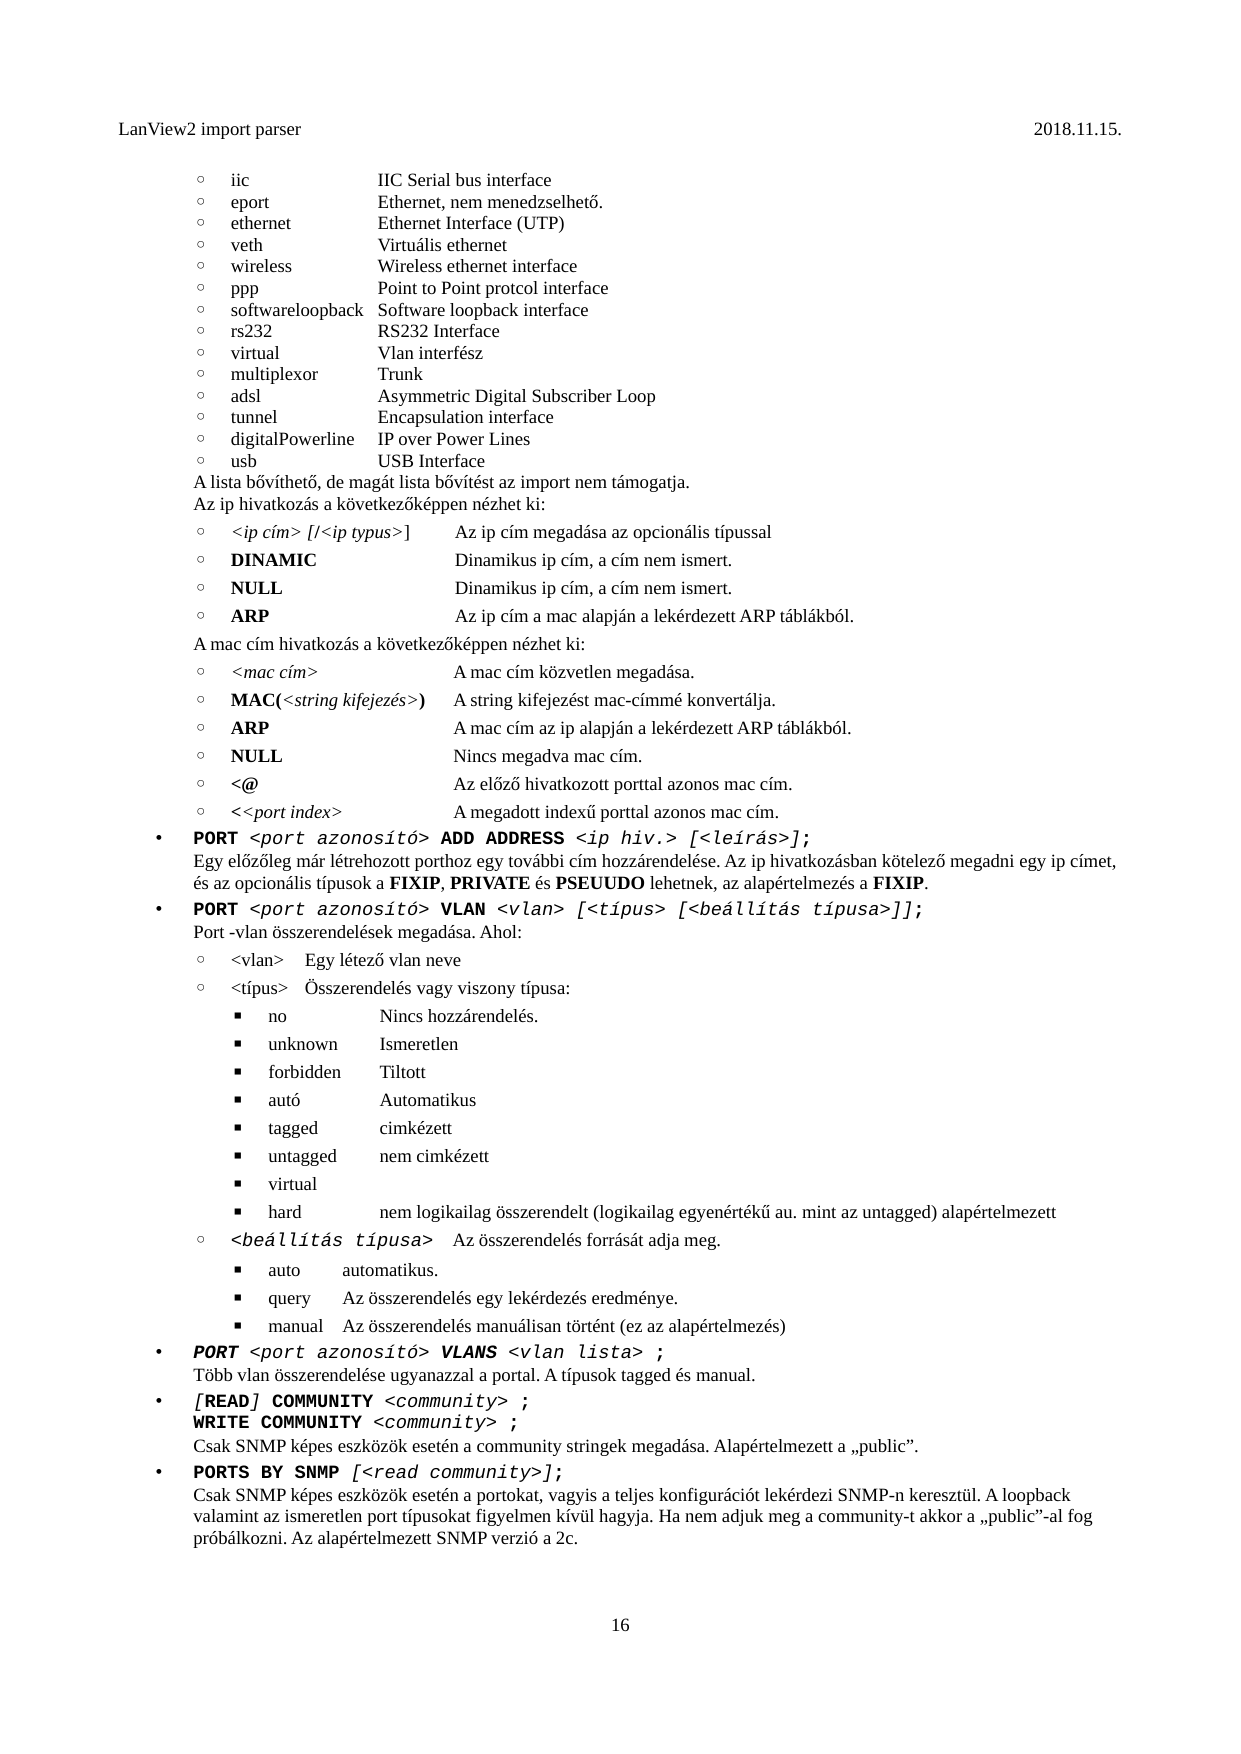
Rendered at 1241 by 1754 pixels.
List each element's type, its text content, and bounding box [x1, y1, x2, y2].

list ethernet Ethernet Interface (UTP) [193, 212, 1122, 234]
list [READ] COMMUNITY <community> ; WRITE COMMUNITY <community> ; Csak SNMP képes eszközök esetén a community stringek megadása. Alapértelmezett a „public”. [156, 1392, 1122, 1456]
list softwareloopback Software loopback interface [193, 298, 1122, 320]
list adsl Asymmetric Digital Subscriber Loop [193, 385, 1122, 406]
list <mac cím> A mac cím közvetlen megadása. [193, 661, 1122, 682]
list NULL Dinamikus ip cím, a cím nem ismert. [193, 577, 1122, 598]
list tagged cimkézett [231, 1117, 1122, 1139]
list manual Az összerendelés manuálisan történt (ez az alapértelmezés) [231, 1315, 1122, 1336]
list virtual Vlan interfész [193, 342, 1122, 363]
list ARP A mac cím az ip alapján a lekérdezett ARP táblákból. [193, 717, 1122, 738]
list no Nincs hozzárendelés. [231, 1005, 1122, 1027]
list <beállítás típusa> Az összerendelés forrását adja meg. [193, 1229, 1122, 1252]
list PORTS BY SNMP [<read community>]; Csak SNMP képes eszközök esetén a portokat, vagyis a teljes konfigurációt lekérdezi SNMP-n keresztül. A loopback valamint az ismeretlen port típusokat figyelmen kívül hagyja. Ha nem adjuk meg a community-t akkor a „public”-al fog próbálkozni. Az alapértelmezett SNMP verzió a 2c. [156, 1463, 1122, 1548]
list PORT <port azonosító> VLANS <vlan lista> ; Több vlan összerendelése ugyanazzal a portal. A típusok tagged és manual. [156, 1343, 1122, 1386]
list wireless Wireless ethernet interface [193, 255, 1122, 277]
list virtual [231, 1173, 1122, 1195]
list hard nem logikailag összerendelt (logikailag egyenértékű au. mint az untagged) alapértelmezett [231, 1201, 1122, 1223]
list untagged nem cimkézett [231, 1145, 1122, 1167]
list forbidden Tiltott [231, 1061, 1122, 1083]
list <<port index> A megadott indexű porttal azonos mac cím. [193, 801, 1122, 822]
list PORT <port azonosító> VLAN <vlan> [<típus> [<beállítás típusa>]]; Port -vlan összerendelések megadása. Ahol: [156, 900, 1122, 942]
list multiplexor Trunk [193, 363, 1122, 385]
list A mac cím hivatkozás a következőképpen nézhet ki: [156, 633, 1122, 654]
list <@ Az előző hivatkozott porttal azonos mac cím. [193, 773, 1122, 794]
list MAC(<string kifejezés>) A string kifejezést mac-címmé konvertálja. [193, 689, 1122, 710]
list <vlan> Egy létező vlan neve [193, 949, 1122, 971]
list veth Virtuális ethernet [193, 234, 1122, 255]
list PORT <port azonosító> ADD ADDRESS <ip hiv.> [<leírás>]; Egy előzőleg már létrehozott porthoz egy további cím hozzárendelése. Az ip hivatkozásban kötelező megadni egy ip címet, és az opcionális típusok a FIXIP, PRIVATE és PSEUUDO lehetnek, az alapértelmezés a FIXIP. [156, 829, 1122, 893]
list ARP Az ip cím a mac alapján a lekérdezett ARP táblákból. [193, 605, 1122, 626]
list A lista bővíthető, de magát lista bővítést az import nem támogatja. Az ip hivatkozás a következőképpen nézhet ki: [156, 471, 1122, 514]
list rs232 RS232 Interface [193, 320, 1122, 342]
list iic IIC Serial bus interface [193, 169, 1122, 191]
list eport Ethernet, nem menedzselhető. [193, 191, 1122, 212]
list query Az összerendelés egy lekérdezés eredménye. [231, 1287, 1122, 1308]
list <típus> Összerendelés vagy viszony típusa: [193, 977, 1122, 998]
list auto automatikus. [231, 1259, 1122, 1280]
list NULL Nincs megadva mac cím. [193, 745, 1122, 766]
list usb USB Interface [193, 449, 1122, 471]
list autó Automatikus [231, 1089, 1122, 1111]
list digitalPowerline IP over Power Lines [193, 428, 1122, 449]
list <ip cím> [/<ip typus>] Az ip cím megadása az opcionális típussal [193, 521, 1122, 542]
list tunnel Encapsulation interface [193, 406, 1122, 428]
list DINAMIC Dinamikus ip cím, a cím nem ismert. [193, 549, 1122, 570]
list ppp Point to Point protcol interface [193, 277, 1122, 298]
list unknown Ismeretlen [231, 1033, 1122, 1054]
